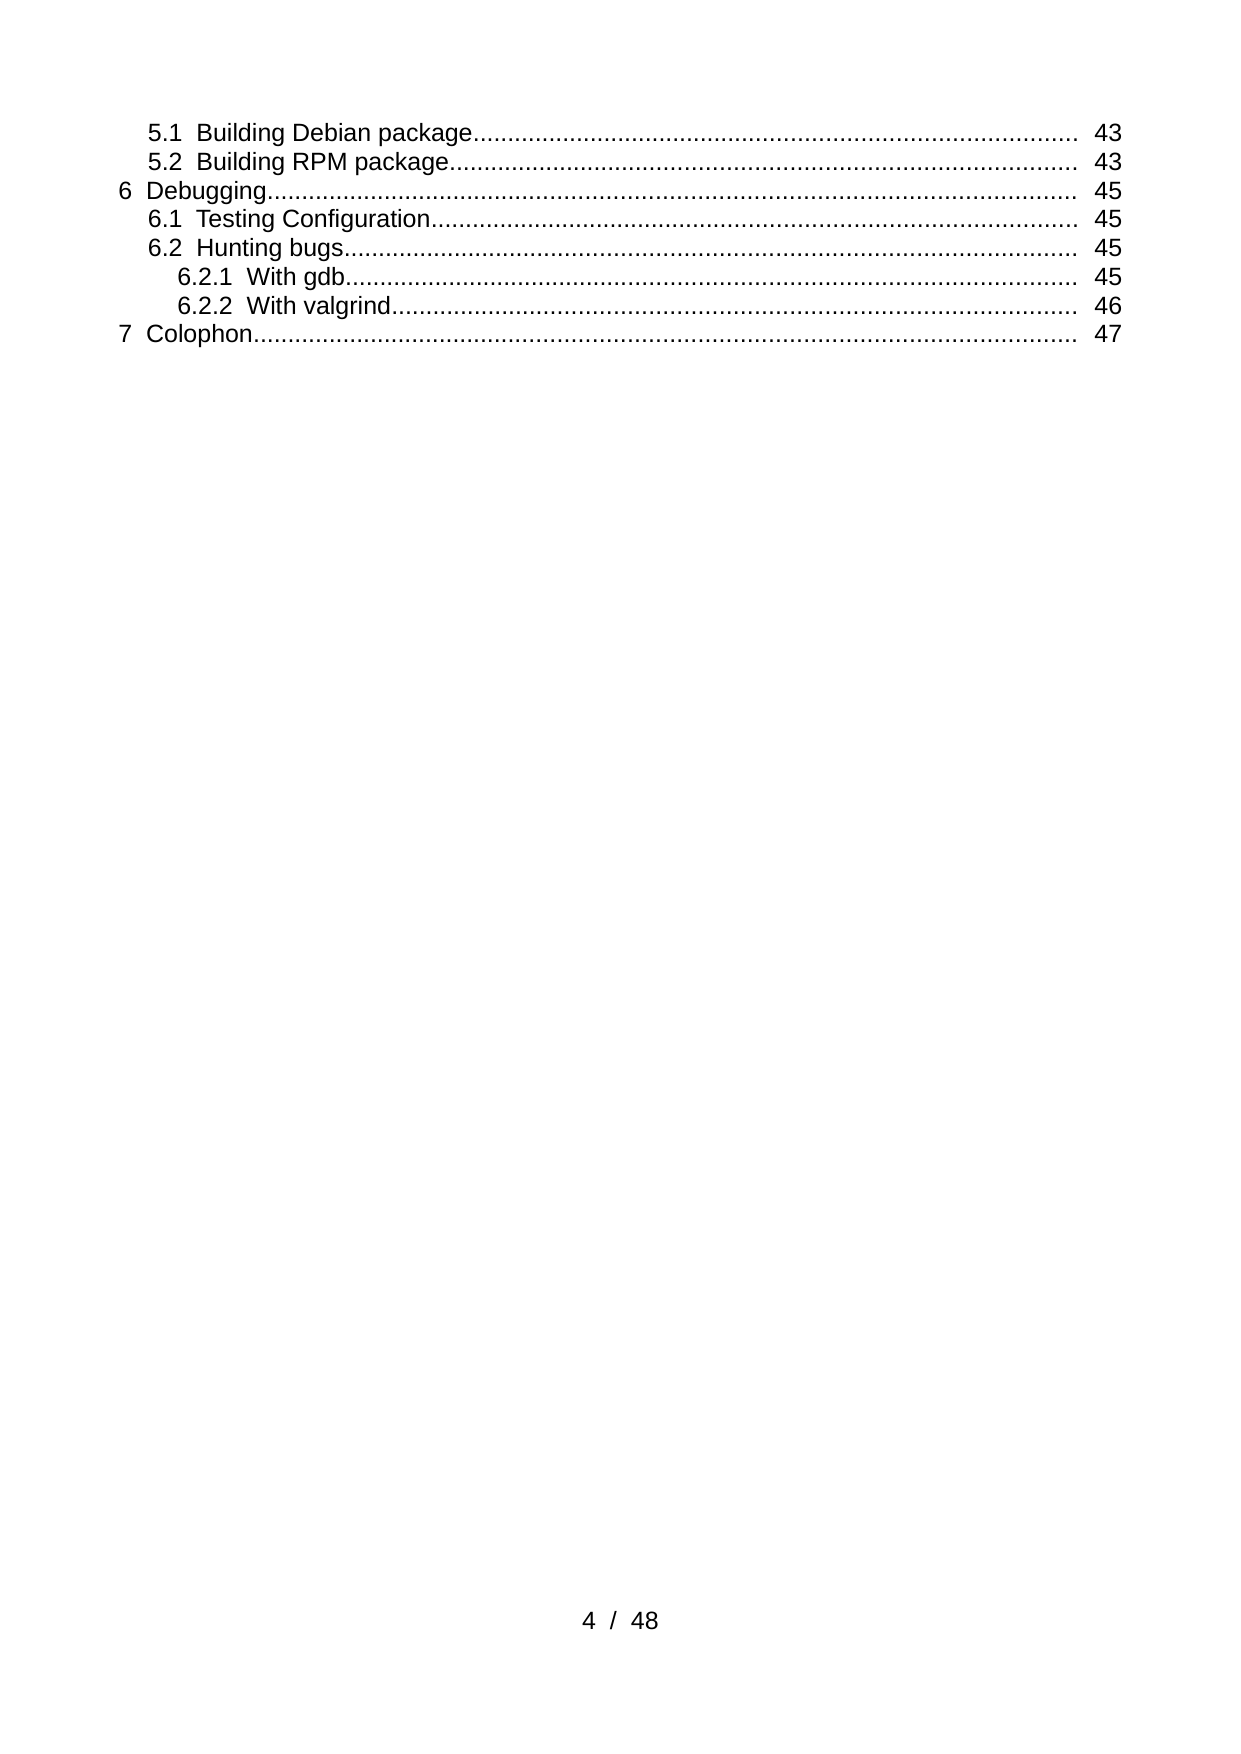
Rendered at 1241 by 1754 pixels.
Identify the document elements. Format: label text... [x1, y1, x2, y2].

text 7 Colophon 47 [118, 319, 1122, 348]
text 6.2.2 With valgrind 46 [177, 291, 1122, 319]
text 6.2.1 With gdb 45 [177, 262, 1122, 291]
text 5.2 Building RPM package 43 [148, 147, 1122, 176]
text 6.2 Hunting bugs 45 [148, 233, 1122, 262]
text 6.1 Testing Configuration 45 [148, 204, 1122, 233]
text 5.1 Building Debian package 43 [148, 118, 1122, 147]
text 6 Debugging 45 [118, 176, 1122, 204]
